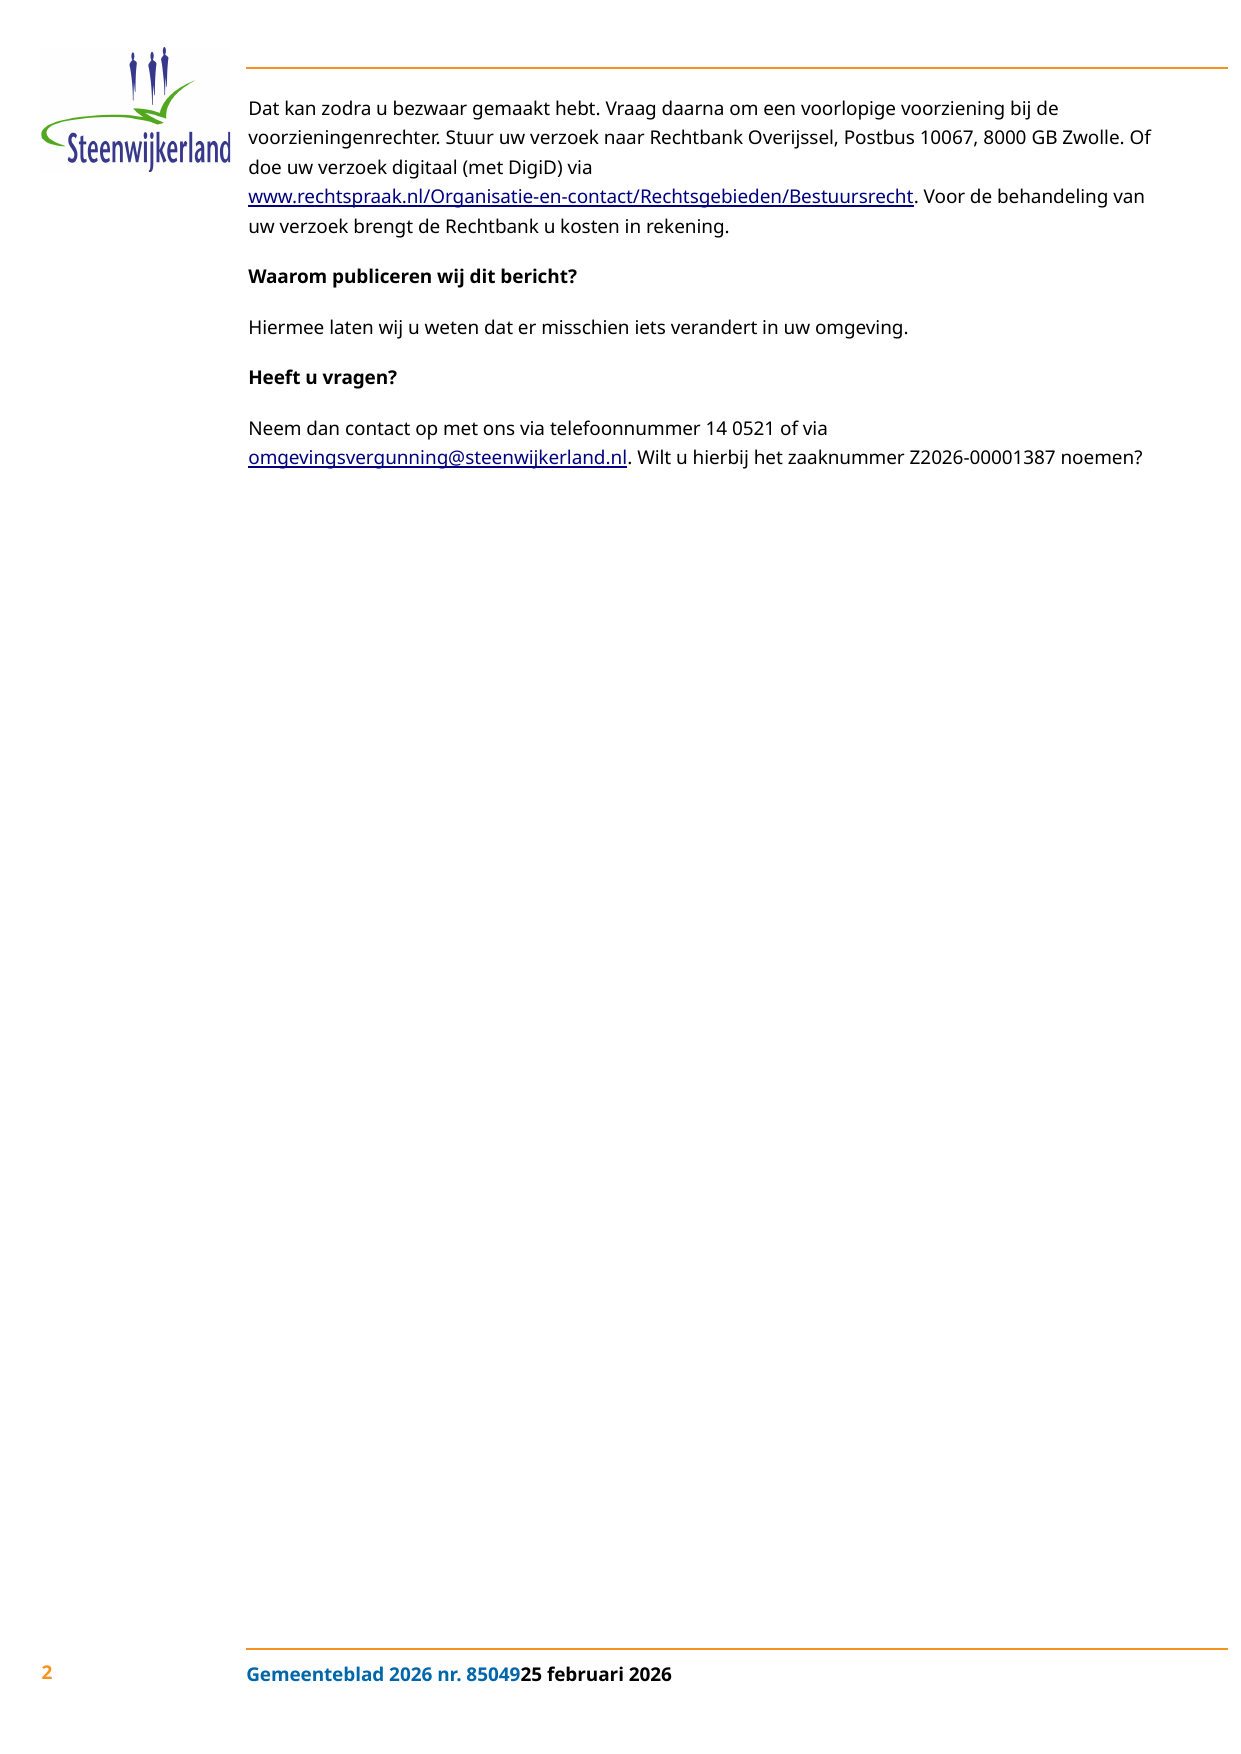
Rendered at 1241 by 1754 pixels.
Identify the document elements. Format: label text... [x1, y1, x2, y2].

picture [41, 47, 231, 172]
text Waarom publiceren wij dit bericht? [248, 263, 1152, 289]
text Dat kan zodra u bezwaar gemaakt hebt. Vraag daarna om een voorlopige voorziening bij de voorzieningenrechter. Stuur uw verzoek naar Rechtbank Overijssel, Postbus 10067, 8000 GB Zwolle. Of doe uw verzoek digitaal (met DigiD) via www.rechtspraak.nl/Organisatie-en-contact/Rechtsgebieden/Bestuursrecht. Voor de behandeling van uw verzoek brengt de Rechtbank u kosten in rekening. [248, 95, 1152, 239]
text Hiermee laten wij u weten dat er misschien iets verandert in uw omgeving. [248, 314, 1152, 340]
text Neem dan contact op met ons via telefoonnummer 14 0521 of via omgevingsvergunning@steenwijkerland.nl. Wilt u hierbij het zaaknummer Z2026-00001387 noemen? [248, 415, 1152, 470]
text Heeft u vragen? [248, 364, 1152, 390]
